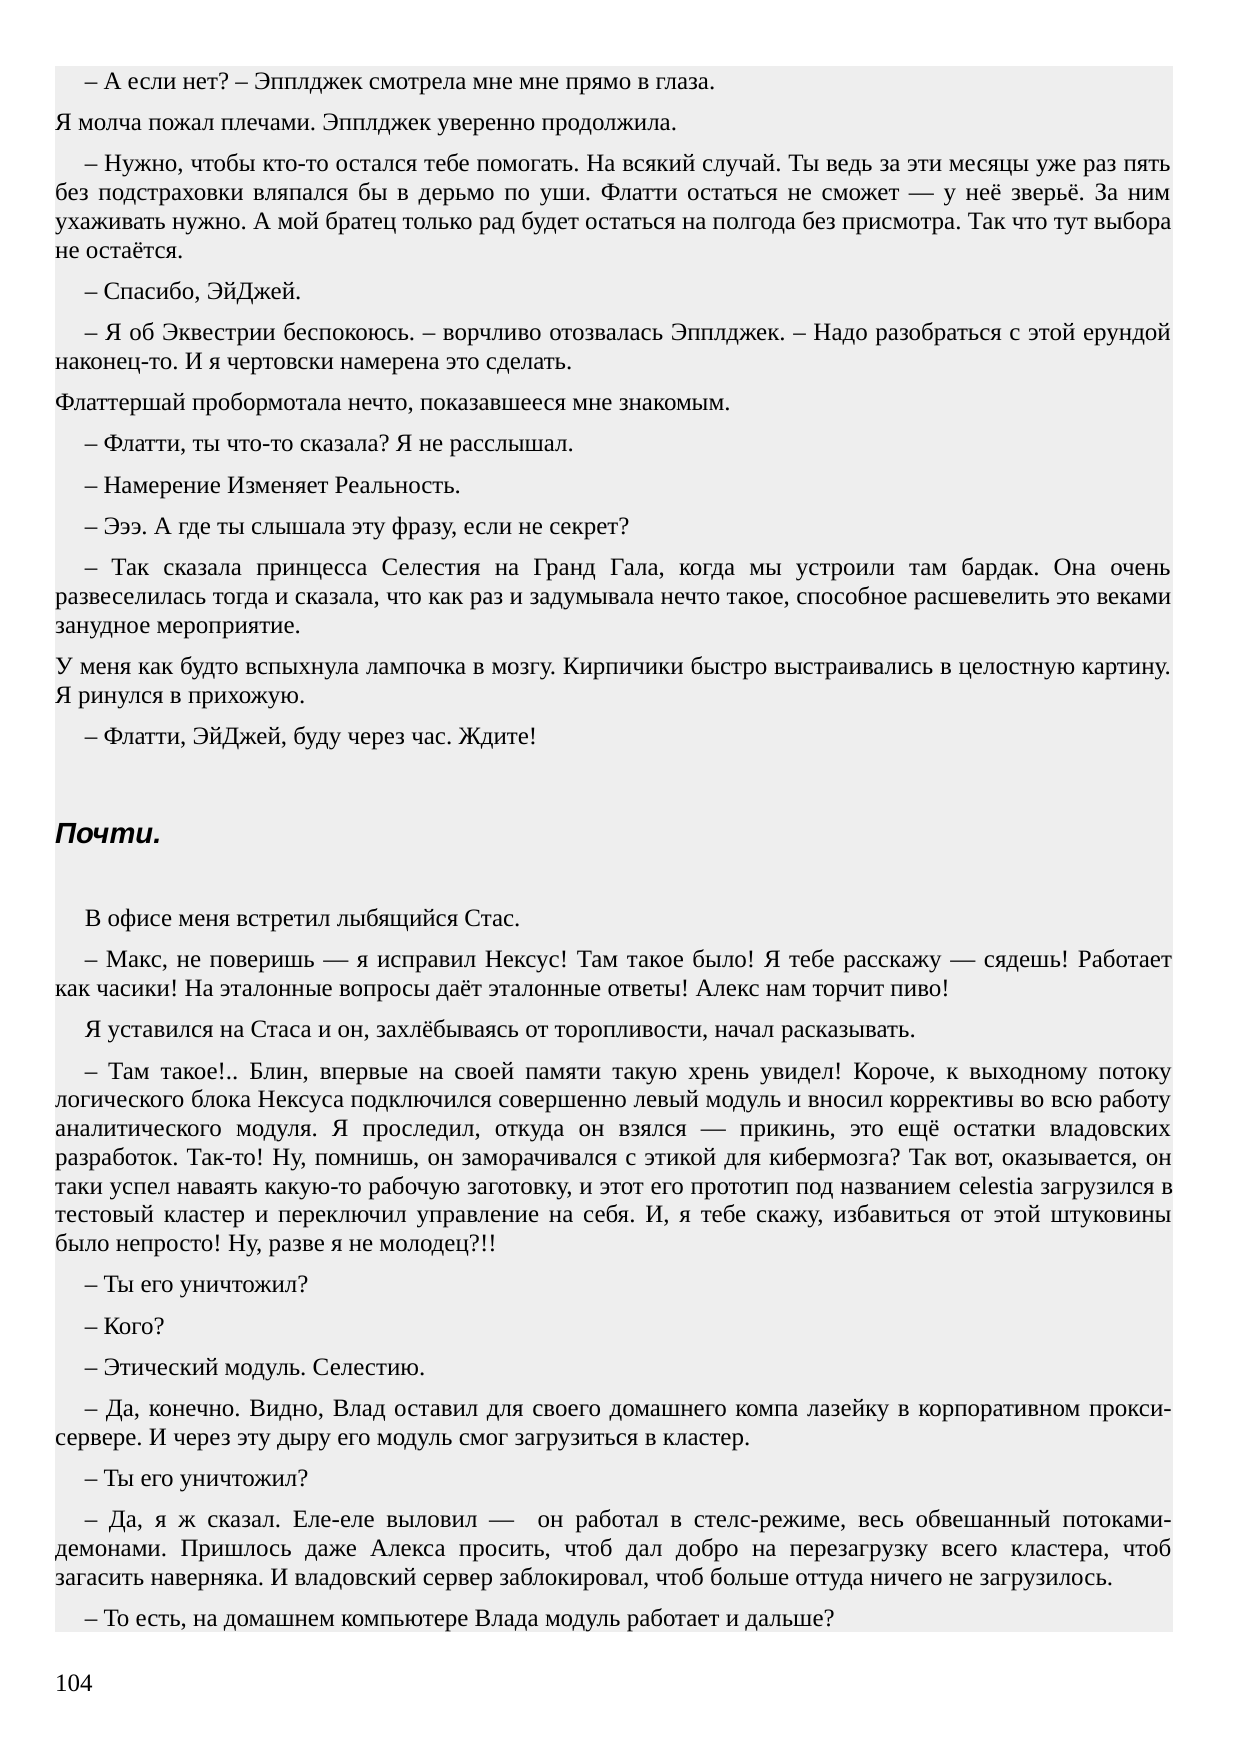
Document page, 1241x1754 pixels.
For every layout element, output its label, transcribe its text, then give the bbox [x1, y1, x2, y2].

list Флаттершай пробормотала нечто, показавшееся мне знакомым. [55, 387, 1173, 416]
list Я молча пожал плечами. Эпплджек уверенно продолжила. [55, 107, 1173, 136]
text – Флатти, ты что-то сказала? Я не расслышал. [55, 428, 1173, 457]
list У меня как будто вспыхнула лампочка в мозгу. Кирпичики быстро выстраивались в целостную картину. Я ринулся в прихожую. [55, 651, 1173, 708]
text – Кого? [55, 1311, 1173, 1339]
text – Нужно, чтобы кто-то остался тебе помогать. На всякий случай. Ты ведь за эти месяцы уже раз пять без подстраховки вляпался бы в дерьмо по уши. Флатти остаться не сможет — у неё зверьё. За ним ухаживать нужно. А мой братец только рад будет остаться на полгода без присмотра. Так что тут выбора не остаётся. [55, 148, 1173, 263]
text – Эээ. А где ты слышала эту фразу, если не секрет? [55, 511, 1173, 540]
text – Намерение Изменяет Реальность. [55, 470, 1173, 498]
text – То есть, на домашнем компьютере Влада модуль работает и дальше? [55, 1603, 1173, 1632]
text – Так сказала принцесса Селестия на Гранд Гала, когда мы устроили там бардак. Она очень развеселилась тогда и сказала, что как раз и задумывала нечто такое, способное расшевелить это веками занудное мероприятие. [55, 552, 1173, 638]
text – Я об Эквестрии беспокоюсь. – ворчливо отозвалась Эпплджек. – Надо разобраться с этой ерундой наконец-то. И я чертовски намерена это сделать. [55, 317, 1173, 375]
text Я уставился на Стаса и он, захлёбываясь от торопливости, начал расказывать. [55, 1014, 1173, 1043]
text – Спасибо, ЭйДжей. [55, 276, 1173, 305]
text – Этический модуль. Селестию. [55, 1352, 1173, 1381]
text – Да, я ж сказал. Еле-еле выловил — он работал в стелс-режиме, весь обвешанный потоками-демонами. Пришлось даже Алекса просить, чтоб дал добро на перезагрузку всего кластера, чтоб загасить наверняка. И владовский сервер заблокировал, чтоб больше оттуда ничего не загрузилось. [55, 1504, 1173, 1591]
text – Ты его уничтожил? [55, 1463, 1173, 1492]
text – Да, конечно. Видно, Влад оставил для своего домашнего компа лазейку в корпоративном прокси-сервере. И через эту дыру его модуль смог загрузиться в кластер. [55, 1393, 1173, 1451]
text – Ты его уничтожил? [55, 1269, 1173, 1298]
text – Макс, не поверишь — я исправил Нексус! Там такое было! Я тебе расскажу — сядешь! Работает как часики! На эталонные вопросы даёт эталонные ответы! Алекс нам торчит пиво! [55, 944, 1173, 1002]
text – Флатти, ЭйДжей, буду через час. Ждите! [55, 721, 1173, 750]
text В офисе меня встретил лыбящийся Стас. [55, 903, 1173, 932]
text – А если нет? – Эпплджек смотрела мне мне прямо в глаза. [55, 66, 1173, 95]
subtitle Почти. [55, 816, 1173, 849]
text – Там такое!.. Блин, впервые на своей памяти такую хрень увидел! Короче, к выходному потоку логического блока Нексуса подключился совершенно левый модуль и вносил коррективы во всю работу аналитического модуля. Я проследил, откуда он взялся — прикинь, это ещё остатки владовских разработок. Так-то! Ну, помнишь, он заморачивался с этикой для кибермозга? Так вот, оказывается, он таки успел наваять какую-то рабочую заготовку, и этот его прототип под названием celestia загрузился в тестовый кластер и переключил управление на себя. И, я тебе скажу, избавиться от этой штуковины было непросто! Ну, разве я не молодец?!! [55, 1056, 1173, 1257]
